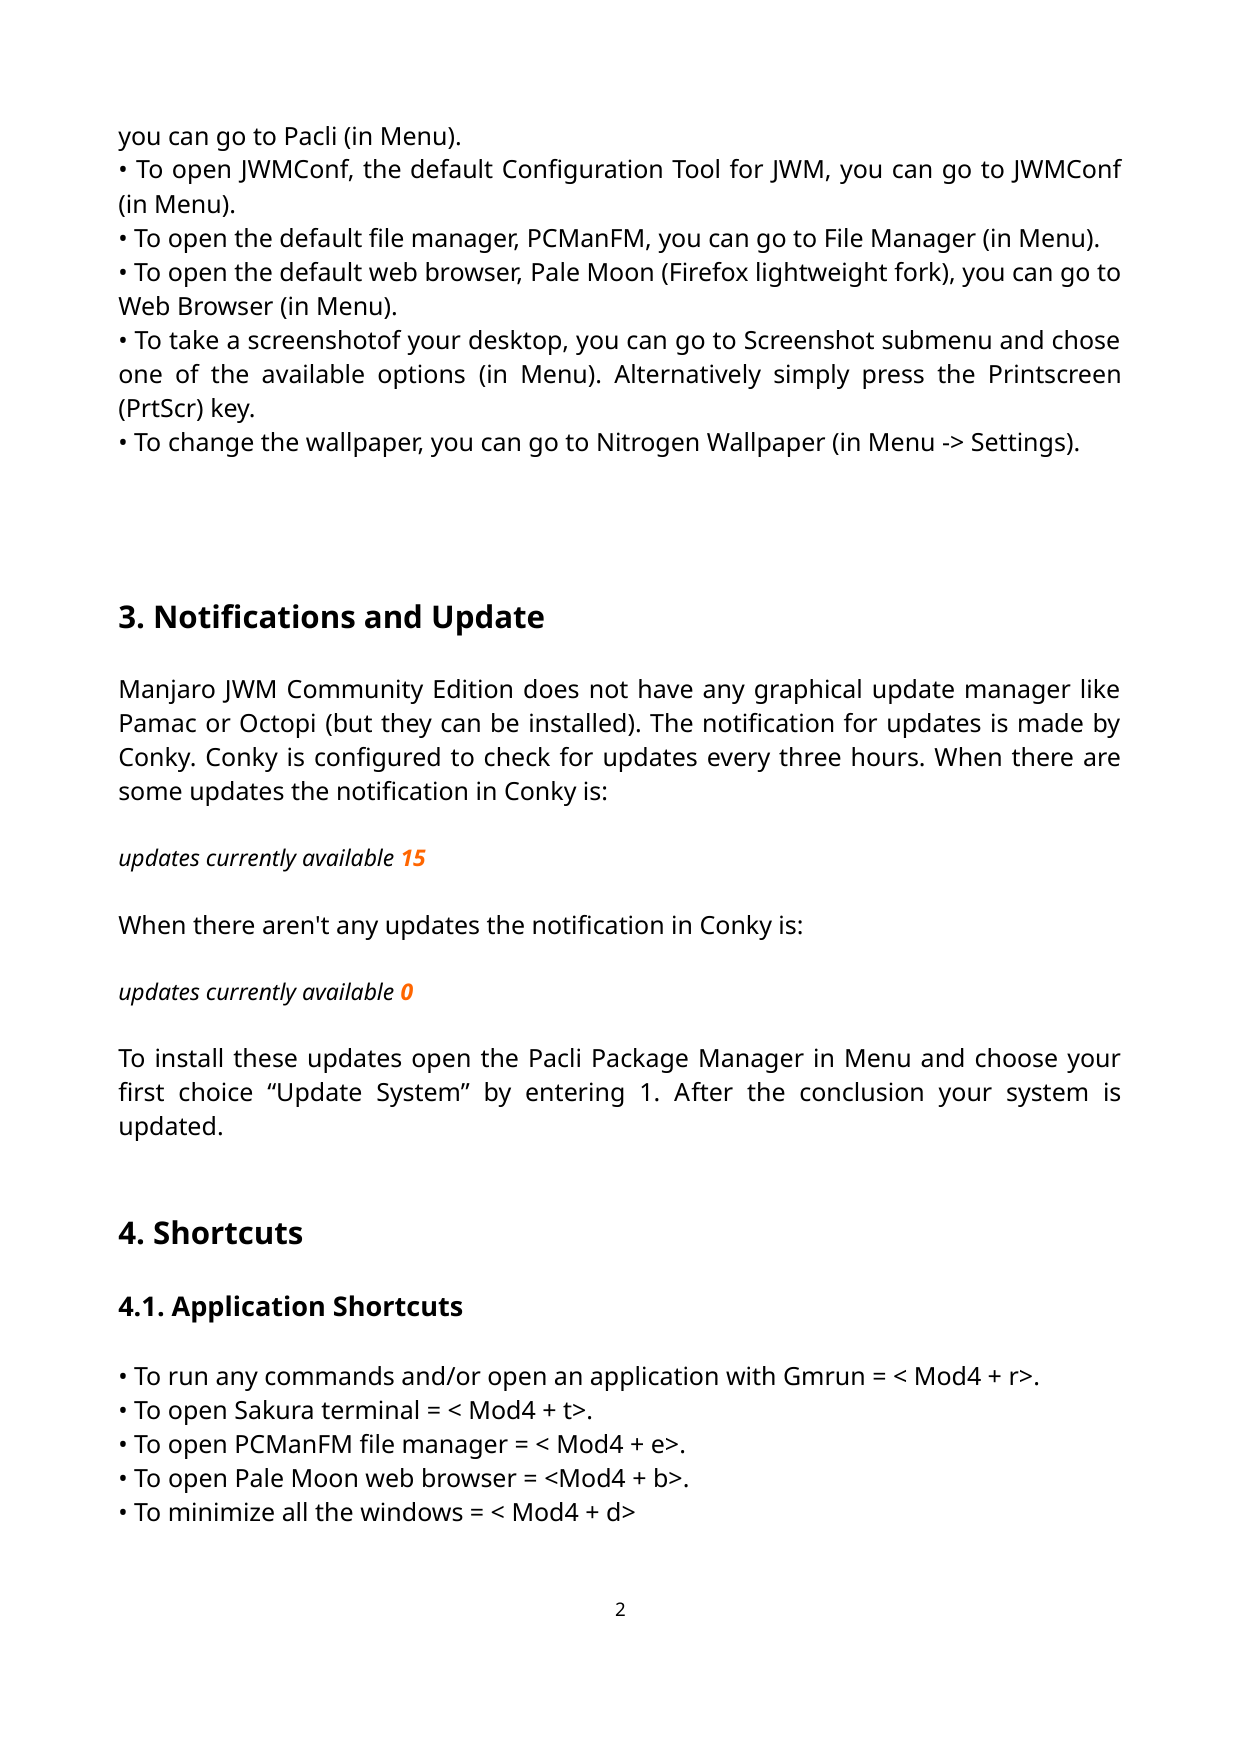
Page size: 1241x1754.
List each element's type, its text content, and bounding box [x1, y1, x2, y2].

text updates currently available 15 [118, 808, 1122, 873]
text • To open PCManFM file manager = < Mod4 + e>. [118, 1427, 1122, 1461]
subtitle 3. Notifications and Update [118, 595, 1122, 638]
text • To change the wallpaper, you can go to Nitrogen Wallpaper (in Menu -> Settings). [118, 425, 1122, 459]
text • To run any commands and/or open an application with Gmrun = < Mod4 + r>. [118, 1359, 1122, 1393]
text • To open Pale Moon web browser = <Mod4 + b>. [118, 1461, 1122, 1495]
text • To take a screenshotof your desktop, you can go to Screenshot submenu and chose one of the available options (in Menu). Alternatively simply press the Printscreen (PrtScr) key. [118, 322, 1122, 425]
text • To open the default web browser, Pale Moon (Firefox lightweight fork), you can go to Web Browser (in Menu). [118, 254, 1122, 322]
text updates currently available 0 [118, 941, 1122, 1007]
text • To open the default file manager, PCManFM, you can go to File Manager (in Menu). [118, 220, 1122, 254]
text • To minimize all the windows = < Mod4 + d> [118, 1495, 1122, 1529]
text To install these updates open the Pacli Package Manager in Menu and choose your first choice “Update System” by entering 1. After the conclusion your system is updated. [118, 1007, 1122, 1143]
text • To open Sakura terminal = < Mod4 + t>. [118, 1393, 1122, 1427]
text • To open JWMConf, the default Configuration Tool for JWM, you can go to JWMConf (in Menu). [118, 152, 1122, 220]
text When there aren't any updates the notification in Conky is: [118, 873, 1122, 941]
subtitle 4.1. Application Shortcuts [118, 1288, 1122, 1324]
text Manjaro JWM Community Edition does not have any graphical update manager like Pamac or Octopi (but they can be installed). The notification for updates is made by Conky. Conky is configured to check for updates every three hours. When there are some updates the notification in Conky is: [118, 672, 1122, 808]
subtitle 4. Shortcuts [118, 1211, 1122, 1254]
text you can go to Pacli (in Menu). [118, 118, 1122, 152]
